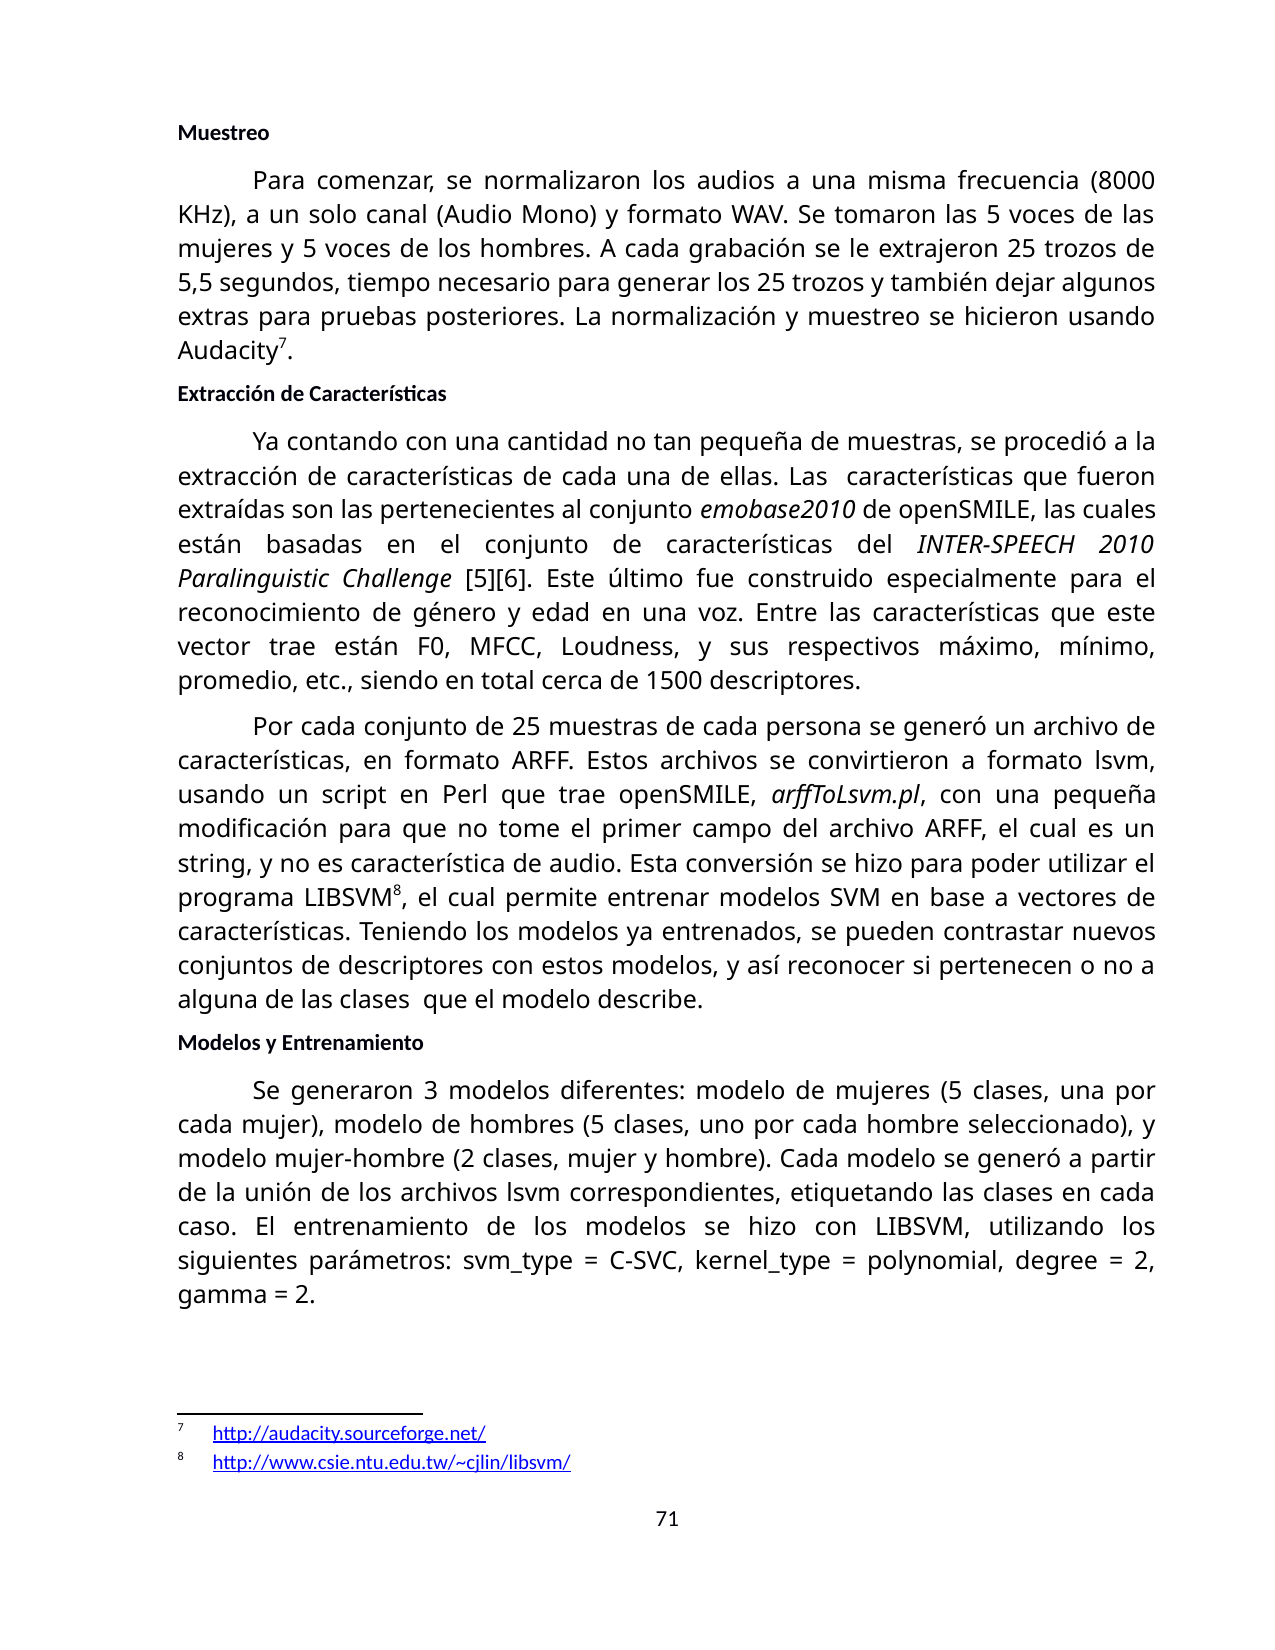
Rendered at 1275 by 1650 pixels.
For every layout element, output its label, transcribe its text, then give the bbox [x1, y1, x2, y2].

text Para comenzar, se normalizaron los audios a una misma frecuencia (8000 KHz), a un solo canal (Audio Mono) y formato WAV. Se tomaron las 5 voces de las mujeres y 5 voces de los hombres. A cada grabación se le extrajeron 25 trozos de 5,5 segundos, tiempo necesario para generar los 25 trozos y también dejar algunos extras para pruebas posteriores. La normalización y muestreo se hicieron usando Audacity. [177, 163, 1157, 367]
text Por cada conjunto de 25 muestras de cada persona se generó un archivo de características, en formato ARFF. Estos archivos se convirtieron a formato lsvm, usando un script en Perl que trae openSMILE, arffToLsvm.pl, con una pequeña modificación para que no tome el primer campo del archivo ARFF, el cual es un string, y no es característica de audio. Esta conversión se hizo para poder utilizar el programa LIBSVM, el cual permite entrenar modelos SVM en base a vectores de características. Teniendo los modelos ya entrenados, se pueden contrastar nuevos conjuntos de descriptores con estos modelos, y así reconocer si pertenecen o no a alguna de las clases que el modelo describe. [177, 709, 1157, 1016]
subtitle Modelos y Entrenamiento [177, 1028, 1157, 1056]
subtitle Extracción de Características [177, 379, 1157, 407]
text http://www.csie.ntu.edu.tw/~cjlin/libsvm/ [177, 1449, 1157, 1474]
subtitle Muestreo [177, 118, 1157, 146]
text Ya contando con una cantidad no tan pequeña de muestras, se procedió a la extracción de características de cada una de ellas. Las características que fueron extraídas son las pertenecientes al conjunto emobase2010 de openSMILE, las cuales están basadas en el conjunto de características del INTER-SPEECH 2010 Paralinguistic Challenge [5][6]. Este último fue construido especialmente para el reconocimiento de género y edad en una voz. Entre las características que este vector trae están F0, MFCC, Loudness, y sus respectivos máximo, mínimo, promedio, etc., siendo en total cerca de 1500 descriptores. [177, 424, 1157, 697]
text Se generaron 3 modelos diferentes: modelo de mujeres (5 clases, una por cada mujer), modelo de hombres (5 clases, uno por cada hombre seleccionado), y modelo mujer-hombre (2 clases, mujer y hombre). Cada modelo se generó a partir de la unión de los archivos lsvm correspondientes, etiquetando las clases en cada caso. El entrenamiento de los modelos se hizo con LIBSVM, utilizando los siguientes parámetros: svm_type = C-SVC, kernel_type = polynomial, degree = 2, gamma = 2. [177, 1072, 1157, 1311]
text http://audacity.sourceforge.net/ [177, 1420, 1157, 1445]
